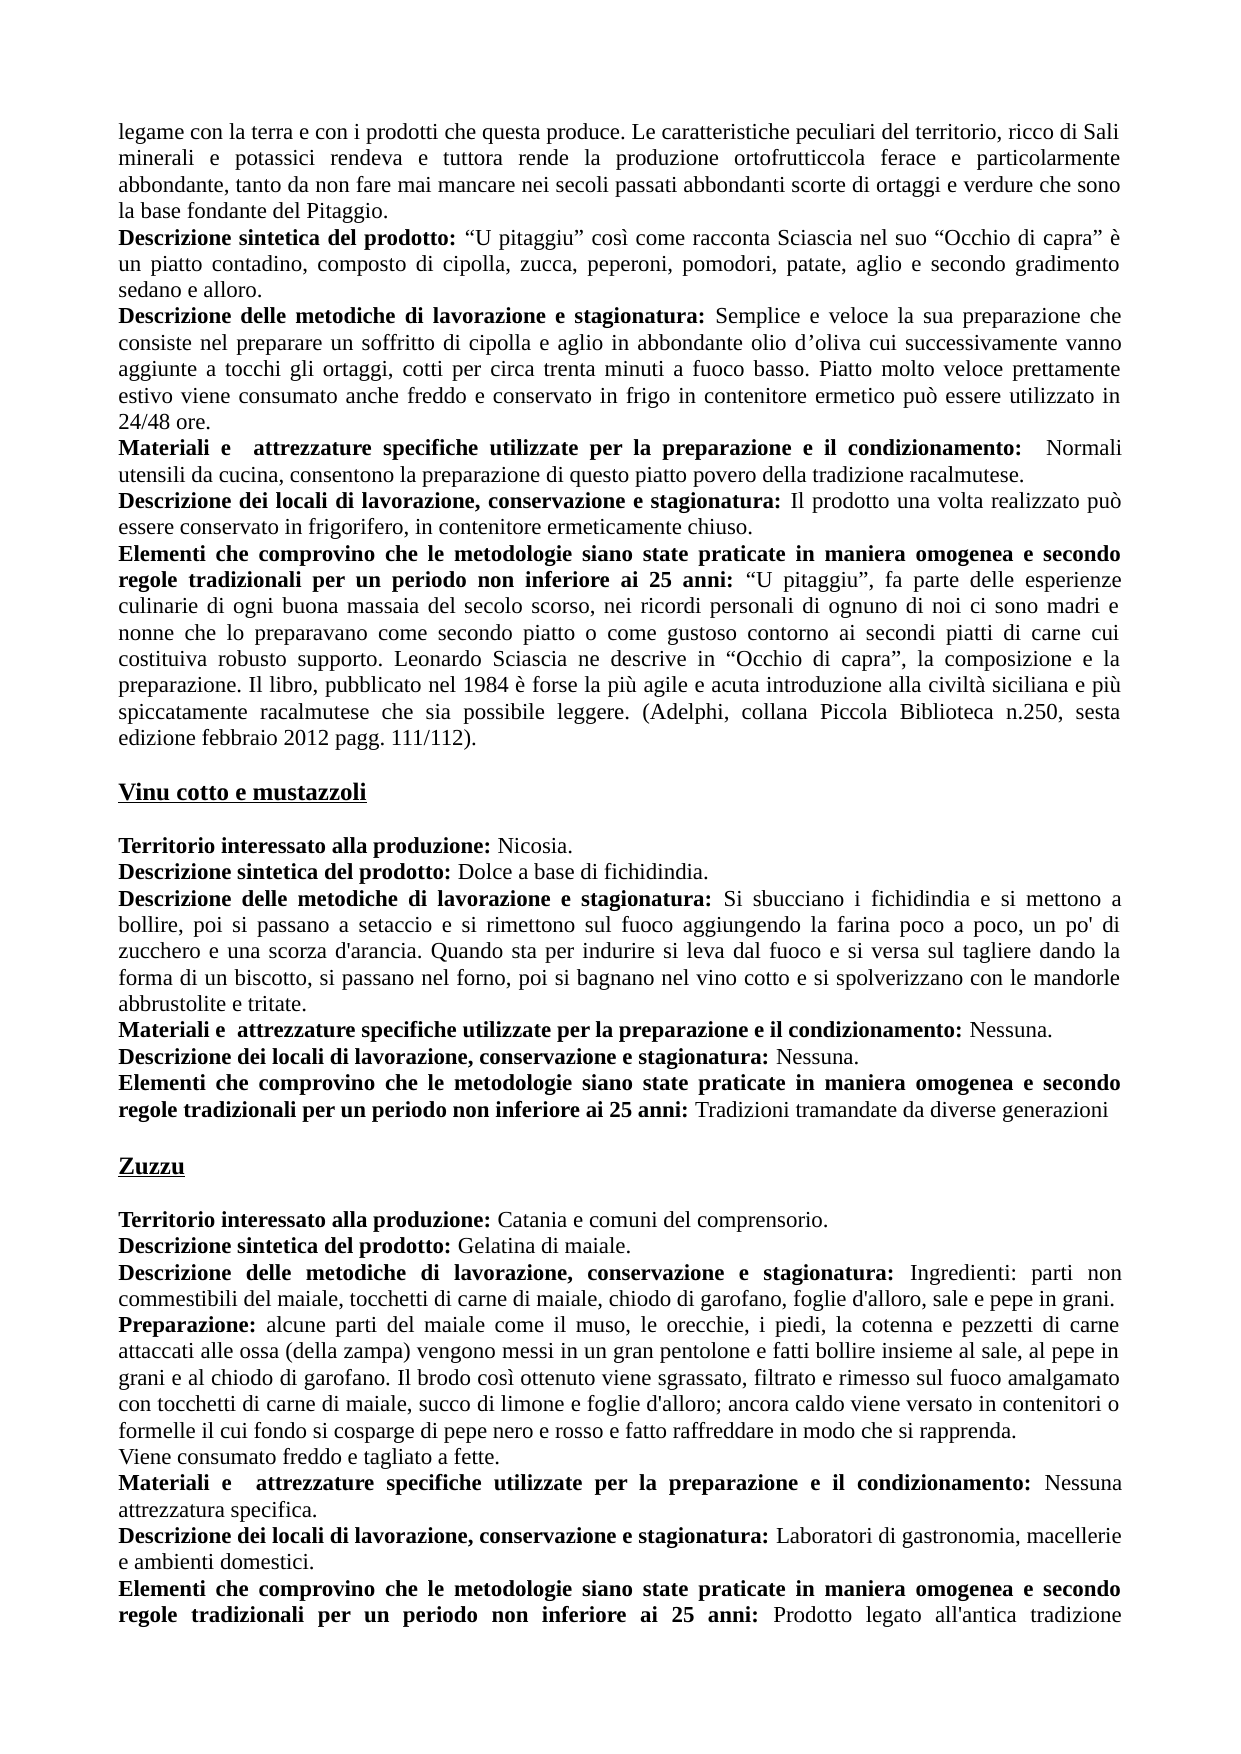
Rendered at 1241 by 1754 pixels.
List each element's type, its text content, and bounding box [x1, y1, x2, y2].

text Descrizione delle metodiche di lavorazione e stagionatura: Semplice e veloce la sua preparazione che consiste nel preparare un soffritto di cipolla e aglio in abbondante olio d’oliva cui successivamente vanno aggiunte a tocchi gli ortaggi, cotti per circa trenta minuti a fuoco basso. Piatto molto veloce prettamente estivo viene consumato anche freddo e conservato in frigo in contenitore ermetico può essere utilizzato in 24/48 ore. [118, 303, 1122, 434]
text Zuzzu [118, 1151, 1122, 1179]
text Descrizione dei locali di lavorazione, conservazione e stagionatura: Nessuna. [118, 1043, 1122, 1069]
text Descrizione sintetica del prodotto: Gelatina di maiale. [118, 1232, 1122, 1258]
text Vinu cotto e mustazzoli [118, 777, 1122, 806]
text Elementi che comprovino che le metodologie siano state praticate in maniera omogenea e secondo regole tradizionali per un periodo non inferiore ai 25 anni: Tradizioni tramandate da diverse generazioni [118, 1069, 1122, 1122]
text Territorio interessato alla produzione: Catania e comuni del comprensorio. [118, 1206, 1122, 1232]
text Descrizione delle metodiche di lavorazione e stagionatura: Si sbucciano i fichidindia e si mettono a bollire, poi si passano a setaccio e si rimettono sul fuoco aggiungendo la farina poco a poco, un po' di zucchero e una scorza d'arancia. Quando sta per indurire si leva dal fuoco e si versa sul tagliere dando la forma di un biscotto, si passano nel forno, poi si bagnano nel vino cotto e si spolverizzano con le mandorle abbrustolite e tritate. [118, 885, 1122, 1017]
text Descrizione sintetica del prodotto: Dolce a base di fichidindia. [118, 858, 1122, 885]
text legame con la terra e con i prodotti che questa produce. Le caratteristiche peculiari del territorio, ricco di Sali minerali e potassici rendeva e tuttora rende la produzione ortofrutticcola ferace e particolarmente abbondante, tanto da non fare mai mancare nei secoli passati abbondanti scorte di ortaggi e verdure che sono la base fondante del Pitaggio. [118, 118, 1122, 223]
text Preparazione: alcune parti del maiale come il muso, le orecchie, i piedi, la cotenna e pezzetti di carne attaccati alle ossa (della zampa) vengono messi in un gran pentolone e fatti bollire insieme al sale, al pepe in grani e al chiodo di garofano. Il brodo così ottenuto viene sgrassato, filtrato e rimesso sul fuoco amalgamato con tocchetti di carne di maiale, succo di limone e foglie d'alloro; ancora caldo viene versato in contenitori o formelle il cui fondo si cosparge di pepe nero e rosso e fatto raffreddare in modo che si rapprenda. [118, 1311, 1122, 1443]
text Materiali e attrezzature specifiche utilizzate per la preparazione e il condizionamento: Normali utensili da cucina, consentono la preparazione di questo piatto povero della tradizione racalmutese. [118, 434, 1122, 487]
text Materiali e attrezzature specifiche utilizzate per la preparazione e il condizionamento: Nessuna attrezzatura specifica. [118, 1469, 1122, 1522]
text Materiali e attrezzature specifiche utilizzate per la preparazione e il condizionamento: Nessuna. [118, 1017, 1122, 1043]
text Descrizione delle metodiche di lavorazione, conservazione e stagionatura: Ingredienti: parti non commestibili del maiale, tocchetti di carne di maiale, chiodo di garofano, foglie d'alloro, sale e pepe in grani. [118, 1258, 1122, 1311]
text Descrizione dei locali di lavorazione, conservazione e stagionatura: Il prodotto una volta realizzato può essere conservato in frigorifero, in contenitore ermeticamente chiuso. [118, 487, 1122, 540]
text Viene consumato freddo e tagliato a fette. [118, 1443, 1122, 1469]
text Descrizione dei locali di lavorazione, conservazione e stagionatura: Laboratori di gastronomia, macellerie e ambienti domestici. [118, 1522, 1122, 1575]
text Elementi che comprovino che le metodologie siano state praticate in maniera omogenea e secondo regole tradizionali per un periodo non inferiore ai 25 anni: Prodotto legato all'antica tradizione [118, 1575, 1122, 1627]
text Elementi che comprovino che le metodologie siano state praticate in maniera omogenea e secondo regole tradizionali per un periodo non inferiore ai 25 anni: “U pitaggiu”, fa parte delle esperienze culinarie di ogni buona massaia del secolo scorso, nei ricordi personali di ognuno di noi ci sono madri e nonne che lo preparavano come secondo piatto o come gustoso contorno ai secondi piatti di carne cui costituiva robusto supporto. Leonardo Sciascia ne descrive in “Occhio di capra”, la composizione e la preparazione. Il libro, pubblicato nel 1984 è forse la più agile e acuta introduzione alla civiltà siciliana e più spiccatamente racalmutese che sia possibile leggere. (Adelphi, collana Piccola Biblioteca n.250, sesta edizione febbraio 2012 pagg. 111/112). [118, 540, 1122, 751]
text Descrizione sintetica del prodotto: “U pitaggiu” così come racconta Sciascia nel suo “Occhio di capra” è un piatto contadino, composto di cipolla, zucca, peperoni, pomodori, patate, aglio e secondo gradimento sedano e alloro. [118, 223, 1122, 303]
text Territorio interessato alla produzione: Nicosia. [118, 832, 1122, 858]
